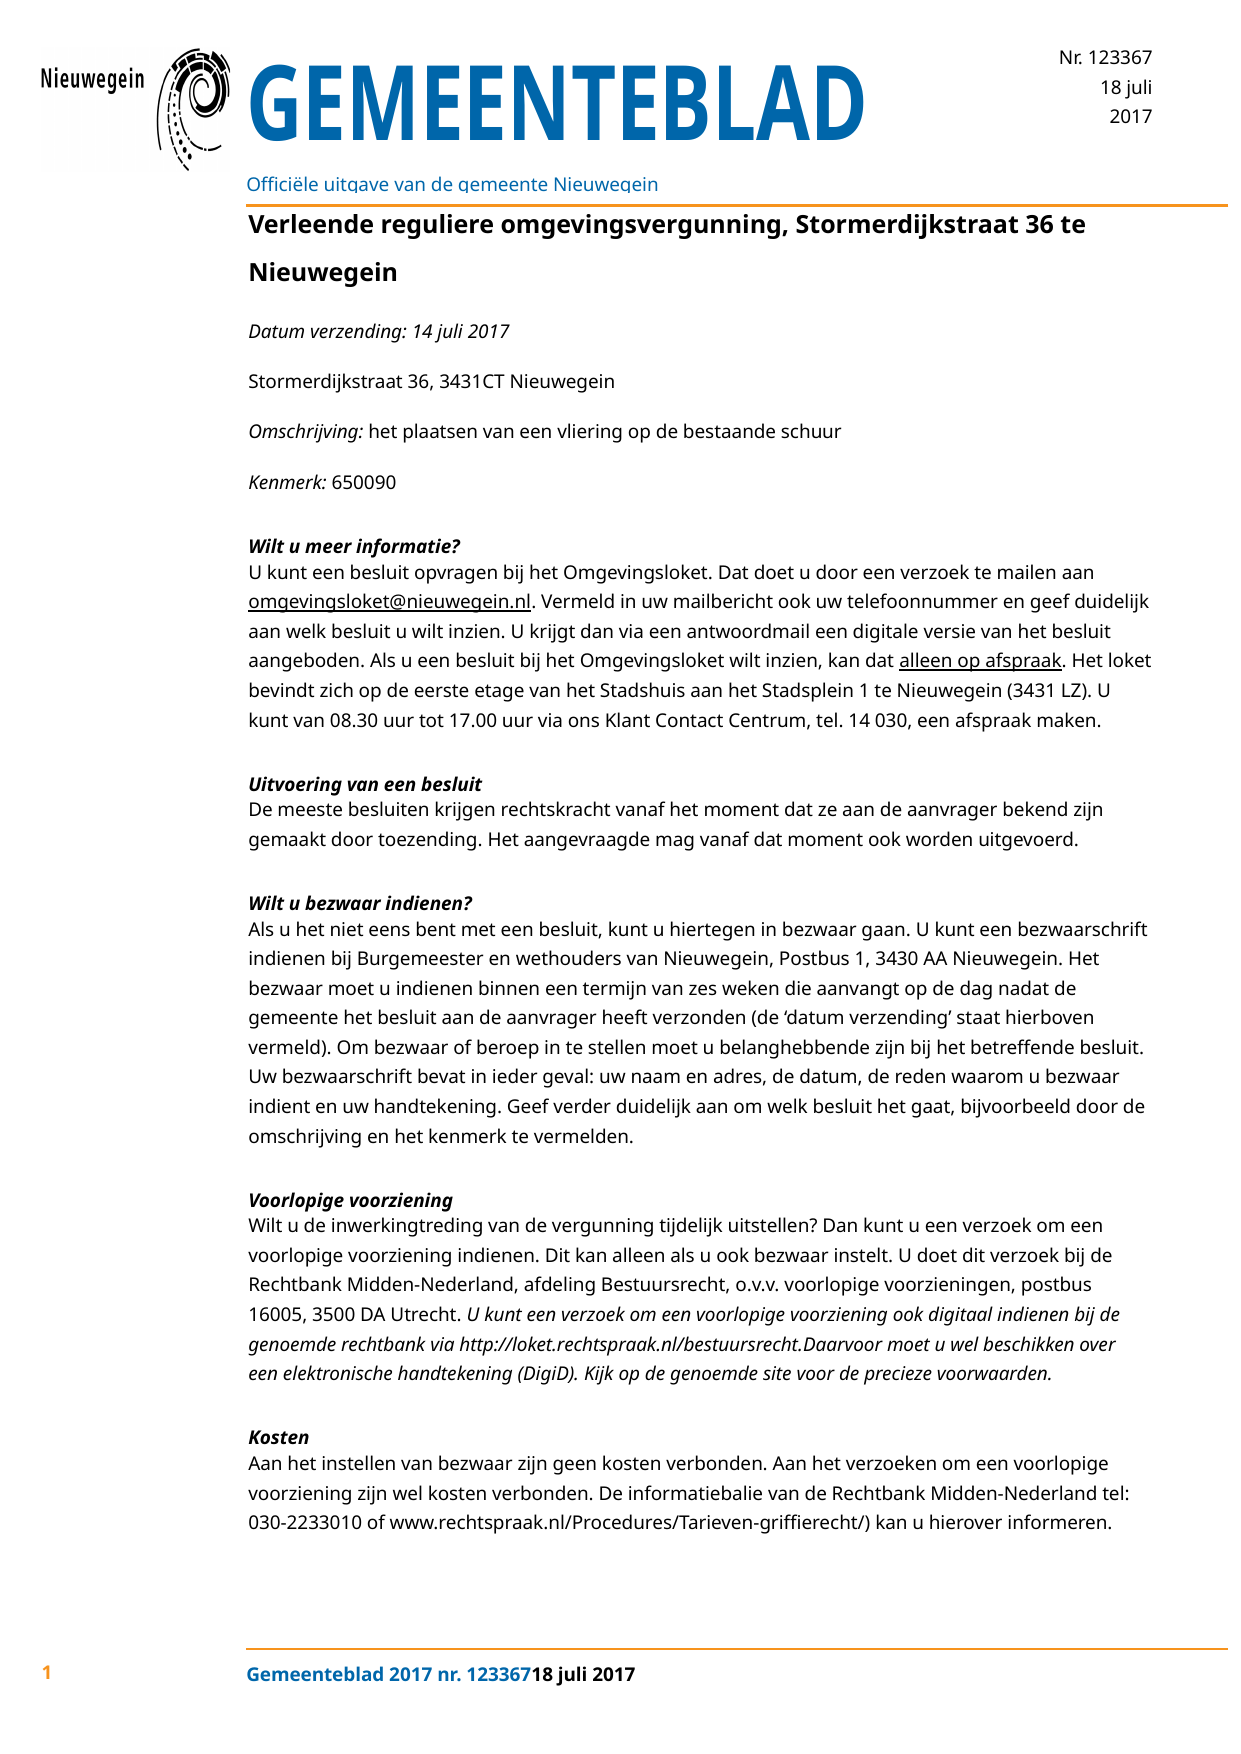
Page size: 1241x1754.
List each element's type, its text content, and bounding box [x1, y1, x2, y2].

text Wilt u de inwerkingtreding van de vergunning tijdelijk uitstellen? Dan kunt u een verzoek om een voorlopige voorziening indienen. Dit kan alleen als u ook bezwaar instelt. U doet dit verzoek bij de Rechtbank Midden-Nederland, afdeling Bestuursrecht, o.v.v. voorlopige voorzieningen, postbus 16005, 3500 DA Utrecht. U kunt een verzoek om een voorlopige voorziening ook digitaal indienen bij de genoemde rechtbank via http://loket.rechtspraak.nl/bestuursrecht.Daarvoor moet u wel beschikken over een elektronische handtekening (DigiD). Kijk op de genoemde site voor de precieze voorwaarden. [248, 1212, 1152, 1386]
text Als u het niet eens bent met een besluit, kunt u hiertegen in bezwaar gaan. U kunt een bezwaarschrift indienen bij Burgemeester en wethouders van Nieuwegein, Postbus 1, 3430 AA Nieuwegein. Het bezwaar moet u indienen binnen een termijn van zes weken die aanvangt op de dag nadat de gemeente het besluit aan de aanvrager heeft verzonden (de ‘datum verzending’ staat hierboven vermeld). Om bezwaar of beroep in te stellen moet u belanghebbende zijn bij het betreffende besluit. Uw bezwaarschrift bevat in ieder geval: uw naam en adres, de datum, de reden waarom u bezwaar indient en uw handtekening. Geef verder duidelijk aan om welk besluit het gaat, bijvoorbeeld door de omschrijving en het kenmerk te vermelden. [248, 916, 1152, 1148]
text Uitvoering van een besluit [248, 771, 1152, 796]
text Wilt u bezwaar indienen? [248, 890, 1152, 916]
text U kunt een besluit opvragen bij het Omgevingsloket. Dat doet u door een verzoek te mailen aan omgevingsloket@nieuwegein.nl. Vermeld in uw mailbericht ook uw telefoonnummer en geef duidelijk aan welk besluit u wilt inzien. U krijgt dan via een antwoordmail een digitale versie van het besluit aangeboden. Als u een besluit bij het Omgevingsloket wilt inzien, kan dat alleen op afspraak. Het loket bevindt zich op de eerste etage van het Stadshuis aan het Stadsplein 1 te Nieuwegein (3431 LZ). U kunt van 08.30 uur tot 17.00 uur via ons Klant Contact Centrum, tel. 14 030, een afspraak maken. [248, 559, 1152, 732]
text Aan het instellen van bezwaar zijn geen kosten verbonden. Aan het verzoeken om een voorlopige voorziening zijn wel kosten verbonden. De informatiebalie van de Rechtbank Midden-Nederland tel: 030-2233010 of www.rechtspraak.nl/Procedures/Tarieven-griffierecht/) kan u hierover informeren. [248, 1450, 1152, 1535]
text Omschrijving: het plaatsen van een vliering op de bestaande schuur [248, 419, 1152, 444]
text De meeste besluiten krijgen rechtskracht vanaf het moment dat ze aan de aanvrager bekend zijn gemaakt door toezending. Het aangevraagde mag vanaf dat moment ook worden uitgevoerd. [248, 796, 1152, 852]
text Kosten [248, 1424, 1152, 1450]
text Kenmerk: 650090 [248, 469, 1152, 495]
picture [41, 47, 231, 172]
text Verleende reguliere omgevingsvergunning, Stormerdijkstraat 36 te Nieuwegein [248, 207, 1152, 288]
text Datum verzending: 14 juli 2017 [248, 318, 1152, 344]
text Wilt u meer informatie? [248, 533, 1152, 559]
text Stormerdijkstraat 36, 3431CT Nieuwegein [248, 368, 1152, 394]
text Voorlopige voorziening [248, 1187, 1152, 1212]
